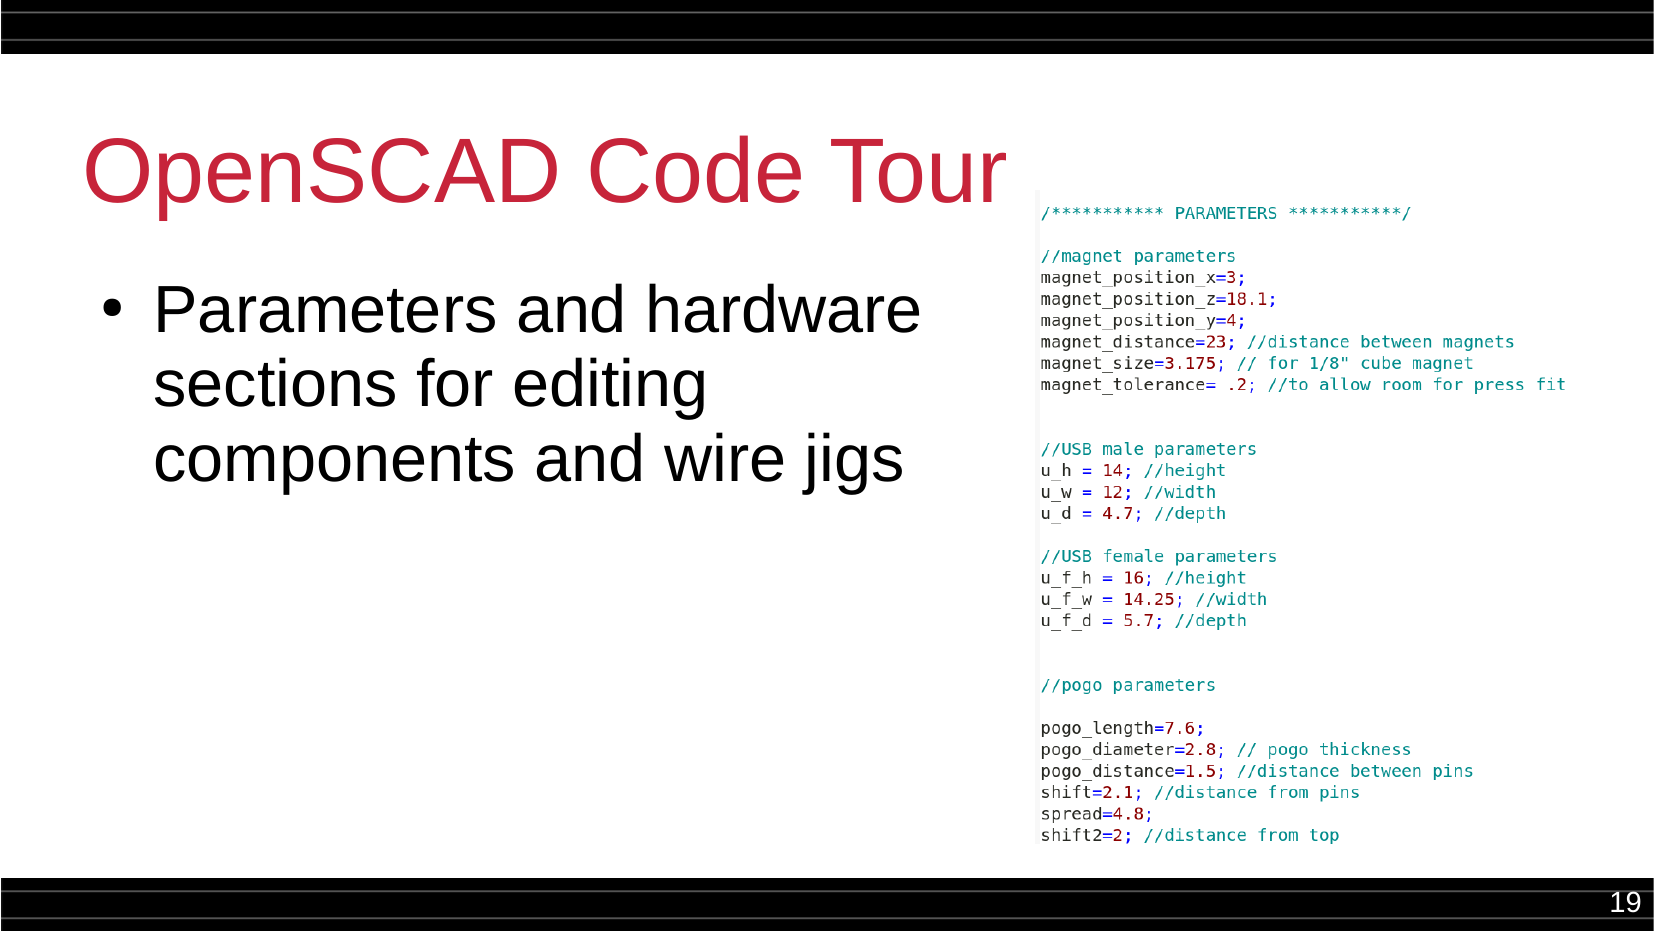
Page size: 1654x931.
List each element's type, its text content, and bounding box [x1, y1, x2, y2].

picture [1, 0, 1654, 54]
picture [1035, 190, 1636, 844]
picture [1, 878, 1654, 931]
list Parameters and hardware sections for editing components and wire jigs [82, 271, 931, 758]
title OpenSCAD Code Tour [82, 92, 1571, 249]
